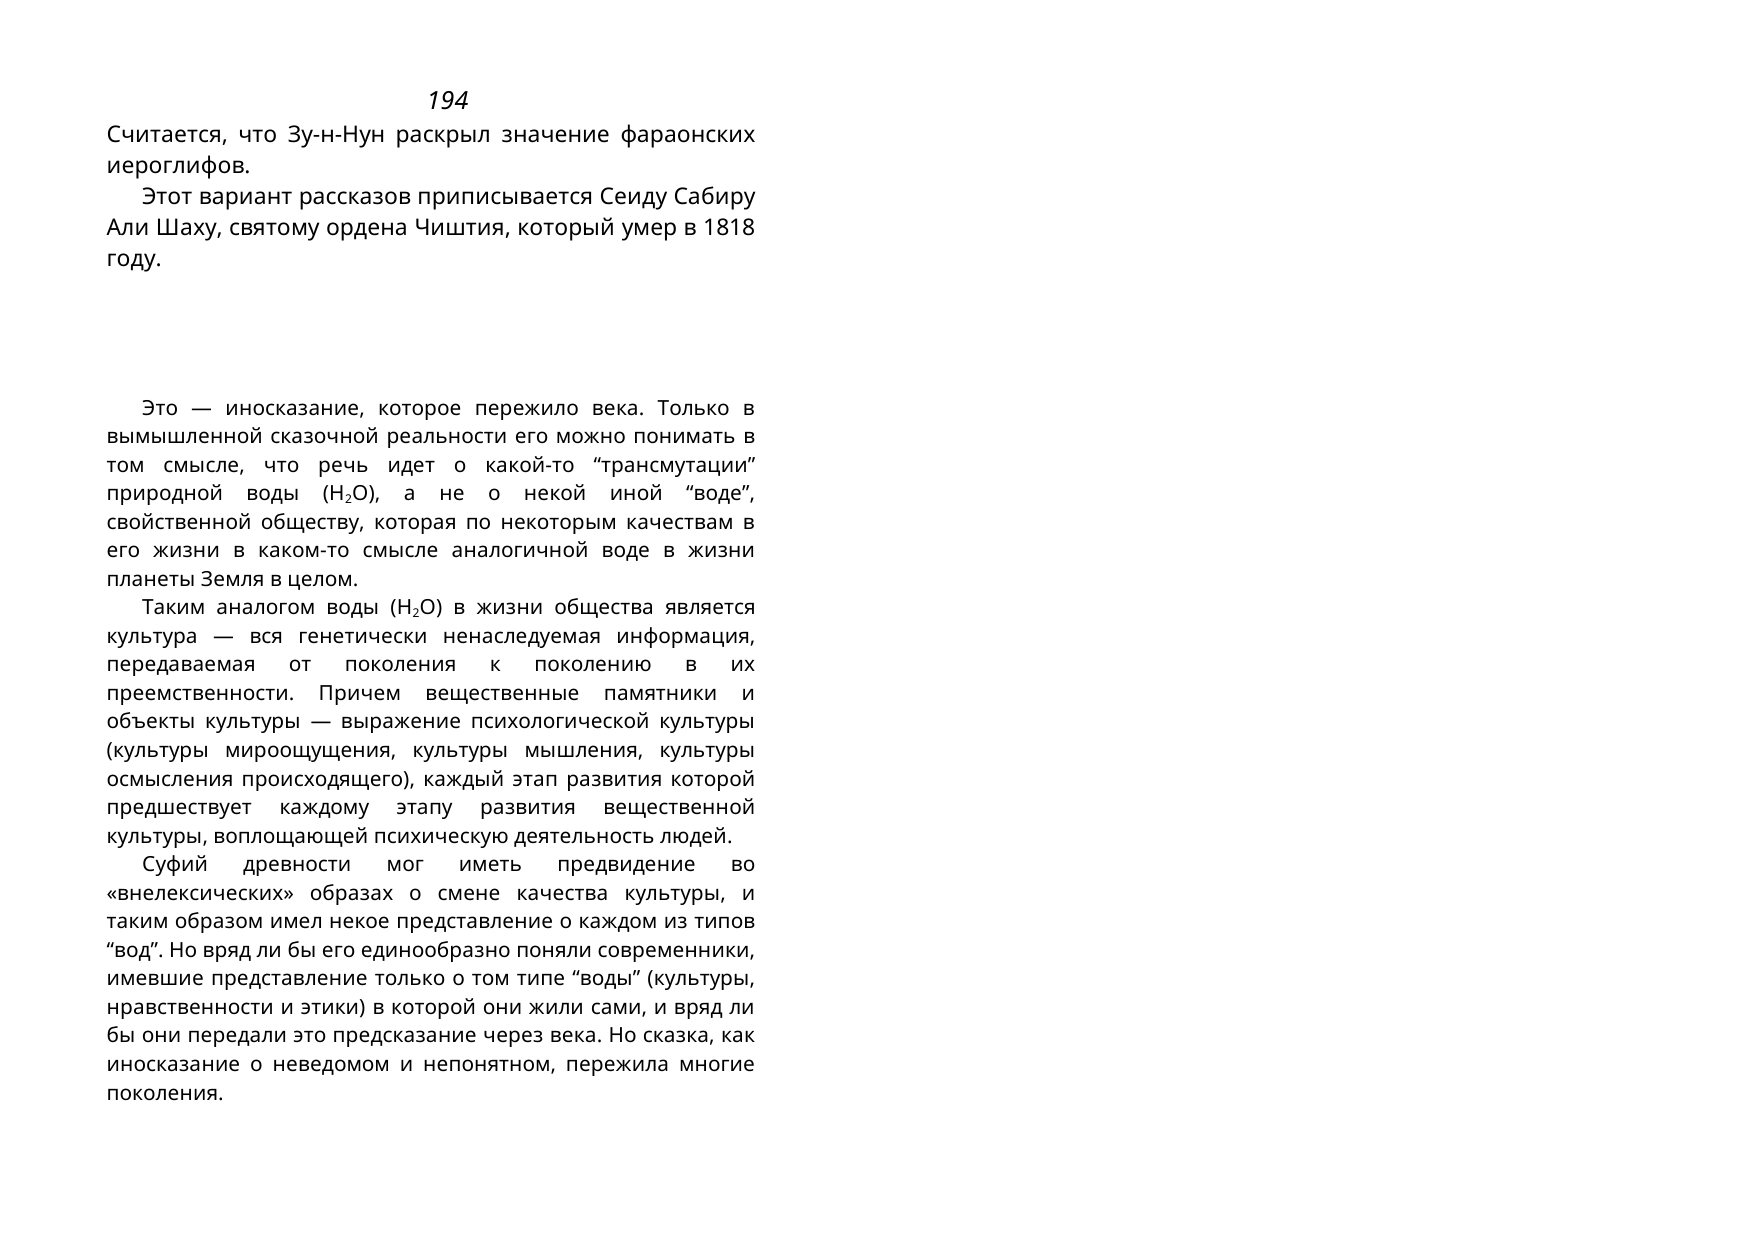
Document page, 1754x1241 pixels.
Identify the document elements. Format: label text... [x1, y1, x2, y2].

text Суфий древности мог иметь предвидение во «внелексических» образах о смене качества культуры, и таким образом имел некое представление о каждом из типов “вод”. Но вряд ли бы его единообразно поняли современники, имевшие представление только о том типе “воды” (культуры, нравственности и этики) в которой они жили сами, и вряд ли бы они передали это предсказание через века. Но сказка, как иносказание о неведомом и непонятном, пережила многие поколения. [106, 849, 756, 1106]
text Это — иносказание, которое пережило века. Только в вымышленной сказочной реальности его можно понимать в том смысле, что речь идет о какой-то “трансмутации” природной воды (Н2О), а не о некой иной “воде”, свойственной обществу, которая по некоторым качествам в его жизни в каком-то смысле аналогичной воде в жизни планеты Земля в целом. [106, 392, 756, 592]
text Считается, что Зу-н-Нун раскрыл значение фараонских иероглифов. [106, 118, 756, 180]
text Этот вариант рассказов приписывается Сеиду Сабиру Али Шаху, святому ордена Чиштия, который умер в 1818 году. [106, 180, 756, 273]
text Таким аналогом воды (Н2О) в жизни общества является культура — вся генетически ненаследуемая информация, передаваемая от поколения к поколению в их преемственности. Причем вещественные памятники и объекты культуры — выражение психологической культуры (культуры мироощущения, культуры мышления, культуры осмысления происходящего), каждый этап развития которой предшествует каждому этапу развития вещественной культуры, воплощающей психическую деятельность людей. [106, 592, 756, 849]
